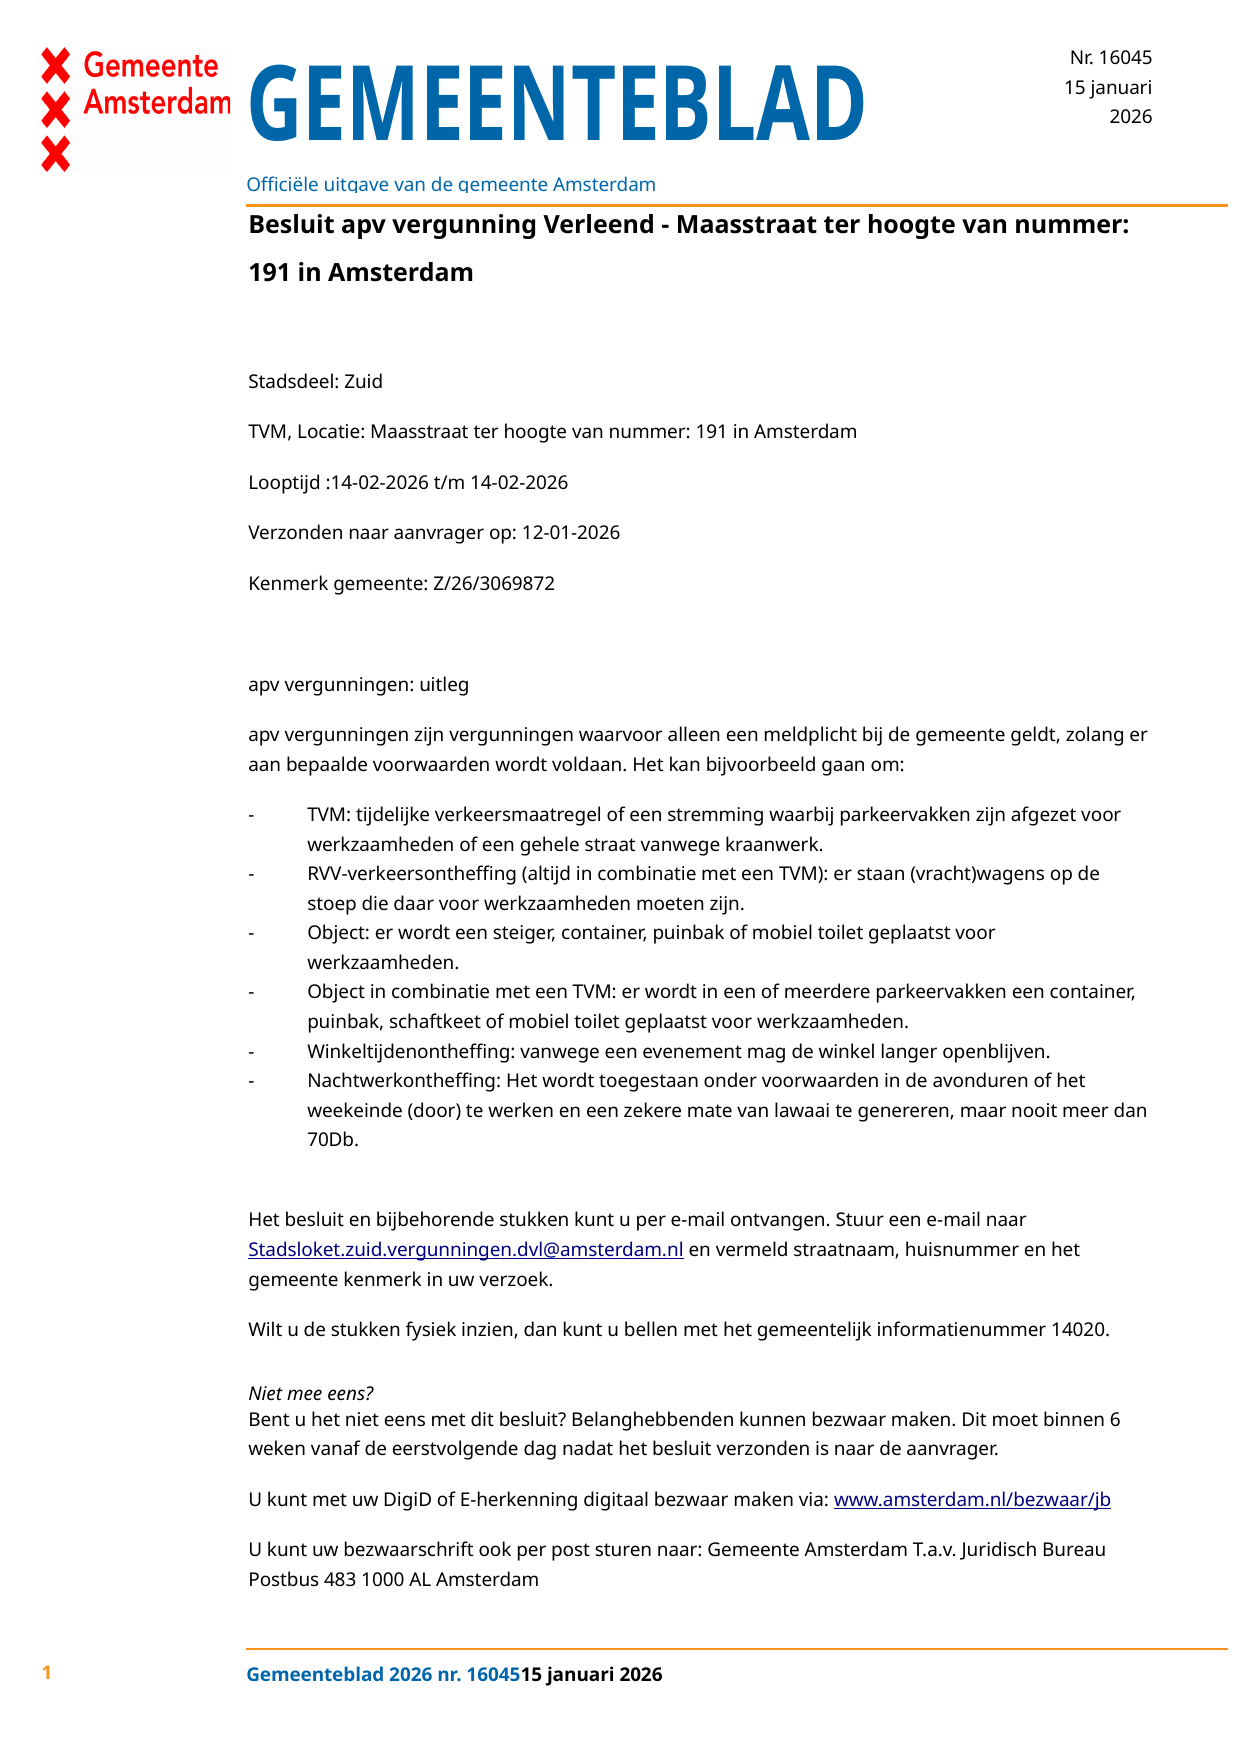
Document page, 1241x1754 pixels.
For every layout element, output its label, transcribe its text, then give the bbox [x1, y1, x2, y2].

list Nachtwerkontheffing: Het wordt toegestaan onder voorwaarden in de avonduren of het weekeinde (door) te werken en een zekere mate van lawaai te genereren, maar nooit meer dan 70Db. [248, 1067, 1152, 1152]
text Wilt u de stukken fysiek inzien, dan kunt u bellen met het gemeentelijk informatienummer 14020. [248, 1316, 1152, 1342]
text Besluit apv vergunning Verleend - Maasstraat ter hoogte van nummer: 191 in Amsterdam [248, 207, 1152, 288]
list Object in combinatie met een TVM: er wordt in een of meerdere parkeervakken een container, puinbak, schaftkeet of mobiel toilet geplaatst voor werkzaamheden. [248, 979, 1152, 1034]
text apv vergunningen: uitleg [248, 671, 1152, 697]
picture [41, 47, 231, 172]
list RVV-verkeersontheffing (altijd in combinatie met een TVM): er staan (vracht)wagens op de stoep die daar voor werkzaamheden moeten zijn. [248, 860, 1152, 916]
text U kunt met uw DigiD of E-herkenning digitaal bezwaar maken via: www.amsterdam.nl/bezwaar/jb [248, 1486, 1152, 1512]
text Kenmerk gemeente: Z/26/3069872 [248, 570, 1152, 596]
text U kunt uw bezwaarschrift ook per post sturen naar: Gemeente Amsterdam T.a.v. Juridisch Bureau Postbus 483 1000 AL Amsterdam [248, 1536, 1152, 1592]
text Het besluit en bijbehorende stukken kunt u per e-mail ontvangen. Stuur een e-mail naar Stadsloket.zuid.vergunningen.dvl@amsterdam.nl en vermeld straatnaam, huisnummer en het gemeente kenmerk in uw verzoek. [248, 1207, 1152, 1292]
text TVM, Locatie: Maasstraat ter hoogte van nummer: 191 in Amsterdam [248, 419, 1152, 444]
text apv vergunningen zijn vergunningen waarvoor alleen een meldplicht bij de gemeente geldt, zolang er aan bepaalde voorwaarden wordt voldaan. Het kan bijvoorbeeld gaan om: [248, 721, 1152, 777]
list Object: er wordt een steiger, container, puinbak of mobiel toilet geplaatst voor werkzaamheden. [248, 919, 1152, 975]
list TVM: tijdelijke verkeersmaatregel of een stremming waarbij parkeervakken zijn afgezet voor werkzaamheden of een gehele straat vanwege kraanwerk. [248, 801, 1152, 857]
text Stadsdeel: Zuid [248, 368, 1152, 394]
text Looptijd :14-02-2026 t/m 14-02-2026 [248, 469, 1152, 495]
text Verzonden naar aanvrager op: 12-01-2026 [248, 519, 1152, 545]
text Niet mee eens? [248, 1380, 1152, 1406]
list Winkeltijdenontheffing: vanwege een evenement mag de winkel langer openblijven. [248, 1038, 1152, 1064]
text Bent u het niet eens met dit besluit? Belanghebbenden kunnen bezwaar maken. Dit moet binnen 6 weken vanaf de eerstvolgende dag nadat het besluit verzonden is naar de aanvrager. [248, 1406, 1152, 1461]
